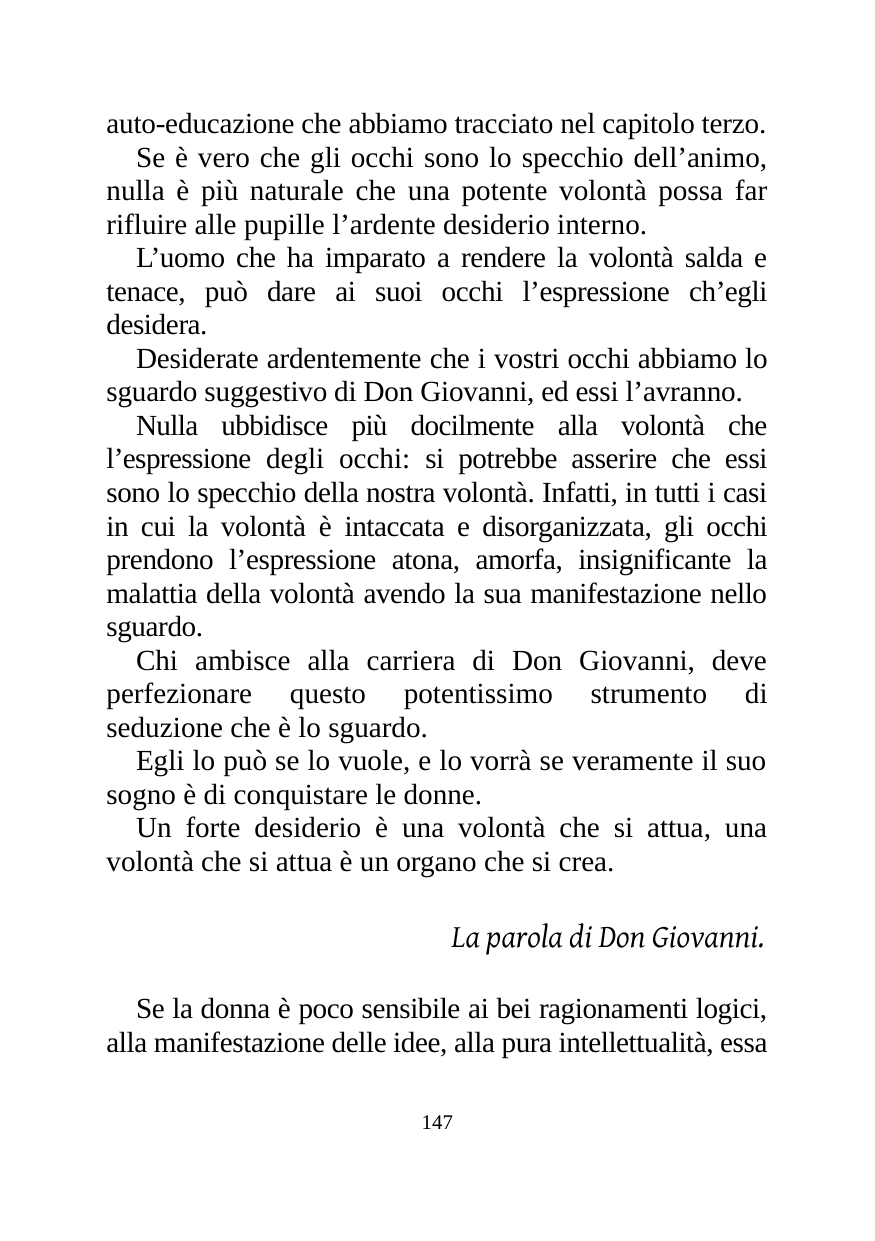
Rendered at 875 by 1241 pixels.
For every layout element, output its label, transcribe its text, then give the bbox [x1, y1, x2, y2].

text Se la donna è poco sensibile ai bei ragionamenti logici, alla manifestazione delle idee, alla pura intellettualità, essa [106, 992, 768, 1059]
text Se è vero che gli occhi sono lo specchio dell’animo, nulla è più naturale che una potente volontà possa far rifluire alle pupille l’ardente desiderio interno. [106, 140, 768, 240]
text Egli lo può se lo vuole, e lo vorrà se veramente il suo sogno è di conquistare le donne. [106, 743, 768, 811]
text auto-educazione che abbiamo tracciato nel capitolo terzo. [106, 106, 768, 140]
text L’uomo che ha imparato a rendere la volontà salda e tenace, può dare ai suoi occhi l’espressione ch’egli desidera. [106, 240, 768, 341]
text Nulla ubbidisce più docilmente alla volontà che l’espressione degli occhi: si potrebbe asserire che essi sono lo specchio della nostra volontà. Infatti, in tutti i casi in cui la volontà è intaccata e disorganizzata, gli occhi prendono l’espressione atona, amorfa, insignificante la malattia della volontà avendo la sua manifestazione nello sguardo. [106, 408, 768, 643]
text Chi ambisce alla carriera di Don Giovanni, deve perfezionare questo potentissimo strumento di seduzione che è lo sguardo. [106, 643, 768, 743]
text Un forte desiderio è una volontà che si attua, una volontà che si attua è un organo che si crea. [106, 811, 768, 878]
subtitle La parola di Don Giovanni. [106, 919, 768, 956]
text Desiderate ardentemente che i vostri occhi abbiamo lo sguardo suggestivo di Don Giovanni, ed essi l’avranno. [106, 341, 768, 408]
